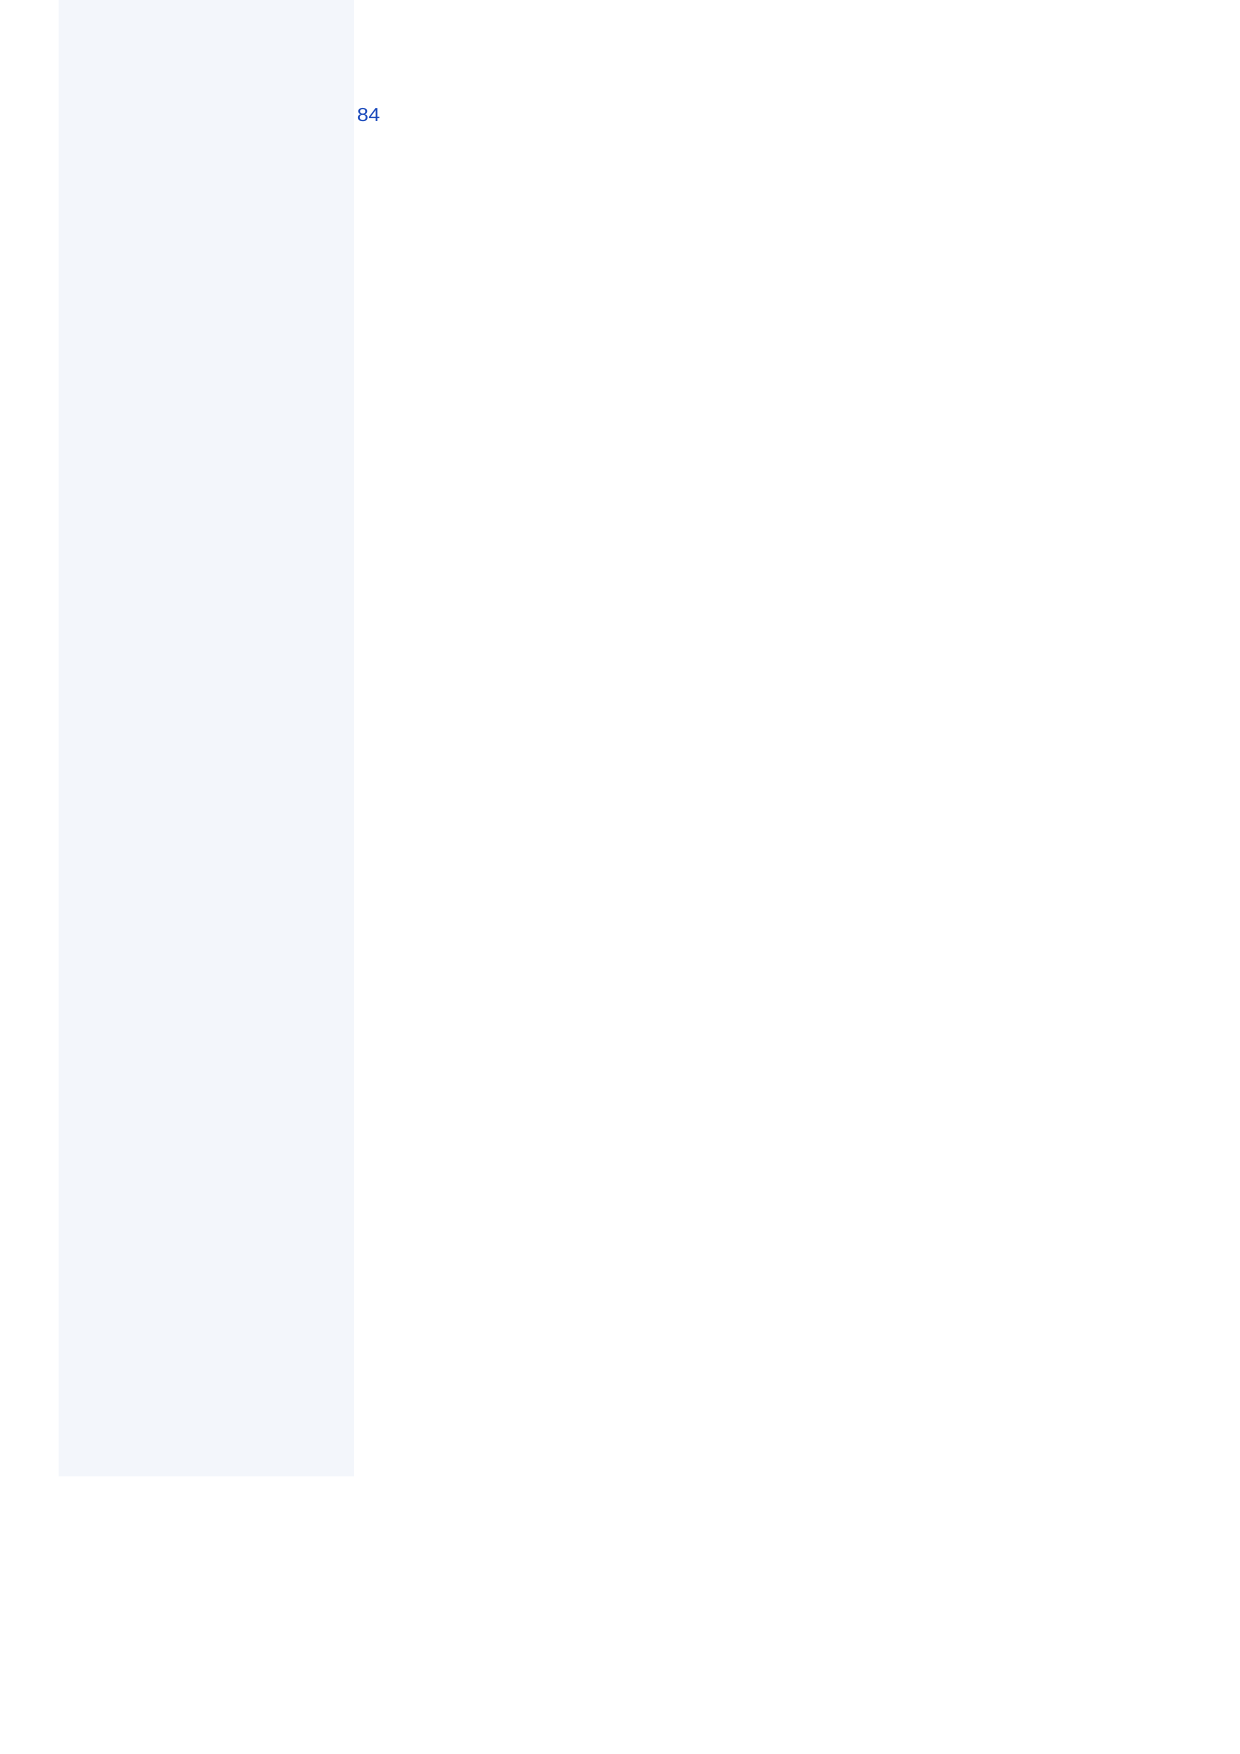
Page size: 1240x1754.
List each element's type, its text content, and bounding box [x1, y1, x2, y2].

text 84 [357, 104, 1077, 126]
